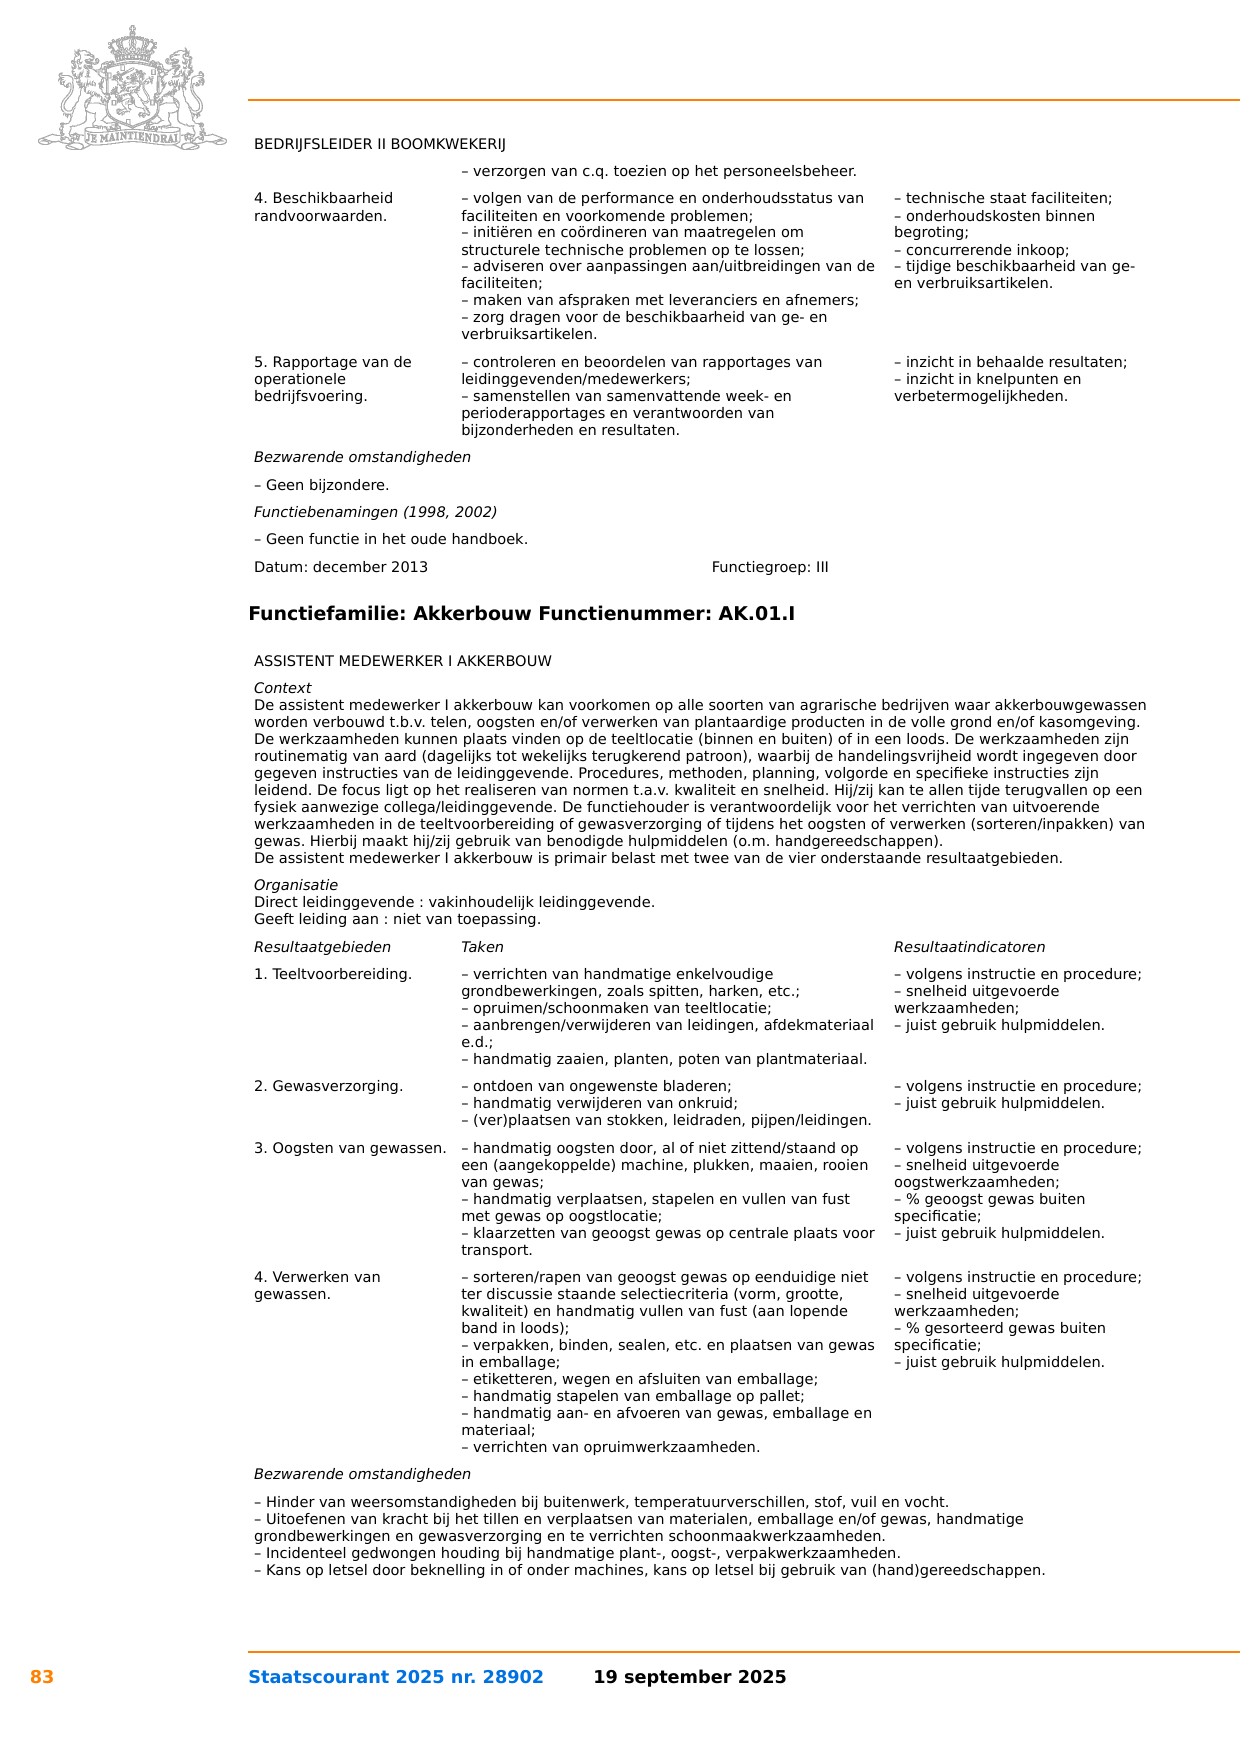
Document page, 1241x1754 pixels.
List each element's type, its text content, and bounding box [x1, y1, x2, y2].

table_cell Datum: december 2013 [249, 554, 705, 580]
table_cell Functiegroep: III [706, 554, 1163, 580]
table_cell Bezwarende omstandigheden [249, 1461, 1163, 1488]
table_cell – volgens instructie en procedure; – snelheid uitgevoerde oogstwerkzaamheden; – % geoogst gewas buiten specificatie; – juist gebruik hulpmiddelen. [889, 1135, 1163, 1263]
table_cell [249, 158, 454, 185]
table_cell 4. Verwerken van gewassen. [249, 1264, 454, 1460]
table_cell Taken [456, 934, 888, 960]
table_cell – inzicht in behaalde resultaten; – inzicht in knelpunten en verbetermogelijkheden. [889, 349, 1163, 443]
table_cell – technische staat faciliteiten; – onderhoudskosten binnen begroting; – concurrerende inkoop; – tijdige beschikbaarheid van ge- en verbruiksartikelen. [889, 186, 1163, 348]
table_cell 3. Oogsten van gewassen. [249, 1135, 454, 1263]
table_cell 1. Teeltvoorbereiding. [249, 961, 454, 1073]
subtitle Functiefamilie: Akkerbouw Functienummer: AK.01.I [248, 603, 1163, 625]
table_cell – controleren en beoordelen van rapportages van leidinggevenden/medewerkers; – samenstellen van samenvattende week- en perioderapportages en verantwoorden van bijzonderheden en resultaten. [456, 349, 888, 443]
table_cell – volgens instructie en procedure; – juist gebruik hulpmiddelen. [889, 1074, 1163, 1134]
picture [38, 25, 227, 150]
table_cell – verrichten van handmatige enkelvoudige grondbewerkingen, zoals spitten, harken, etc.; – opruimen/schoonmaken van teeltlocatie; – aanbrengen/verwijderen van leidingen, afdekmateriaal e.d.; – handmatig zaaien, planten, poten van plantmateriaal. [456, 961, 888, 1073]
table_cell Resultaatgebieden [249, 934, 454, 960]
table_cell Functiebenamingen (1998, 2002) [249, 499, 1163, 525]
table_cell – ontdoen van ongewenste bladeren; – handmatig verwijderen van onkruid; – (ver)plaatsen van stokken, leidraden, pijpen/leidingen. [456, 1074, 888, 1134]
table_cell – sorteren/rapen van geoogst gewas op eenduidige niet ter discussie staande selectiecriteria (vorm, grootte, kwaliteit) en handmatig vullen van fust (aan lopende band in loods); – verpakken, binden, sealen, etc. en plaatsen van gewas in emballage; – etiketteren, wegen en afsluiten van emballage; – handmatig stapelen van emballage op pallet; – handmatig aan- en afvoeren van gewas, emballage en materiaal; – verrichten van opruimwerkzaamheden. [456, 1264, 888, 1460]
table_cell 5. Rapportage van de operationele bedrijfsvoering. [249, 349, 454, 443]
table_cell Organisatie Direct leidinggevende : vakinhoudelijk leidinggevende. Geeft leiding aan : niet van toepassing. [249, 873, 1163, 933]
table_cell – volgen van de performance en onderhoudsstatus van faciliteiten en voorkomende problemen; – initiëren en coördineren van maatregelen om structurele technische problemen op te lossen; – adviseren over aanpassingen aan/uitbreidingen van de faciliteiten; – maken van afspraken met leveranciers en afnemers; – zorg dragen voor de beschikbaarheid van ge- en verbruiksartikelen. [456, 186, 888, 348]
table_header ASSISTENT MEDEWERKER I AKKERBOUW [249, 648, 1163, 674]
table_cell Context De assistent medewerker I akkerbouw kan voorkomen op alle soorten van agrarische bedrijven waar akkerbouwgewassen worden verbouwd t.b.v. telen, oogsten en/of verwerken van plantaardige producten in de volle grond en/of kasomgeving. De werkzaamheden kunnen plaats vinden op de teeltlocatie (binnen en buiten) of in een loods. De werkzaamheden zijn routinematig van aard (dagelijks tot wekelijks terugkerend patroon), waarbij de handelingsvrijheid wordt ingegeven door gegeven instructies van de leidinggevende. Procedures, methoden, planning, volgorde en specifieke instructies zijn leidend. De focus ligt op het realiseren van normen t.a.v. kwaliteit en snelheid. Hij/zij kan te allen tijde terugvallen op een fysiek aanwezige collega/leidinggevende. De functiehouder is verantwoordelijk voor het verrichten van uitvoerende werkzaamheden in de teeltvoorbereiding of gewasverzorging of tijdens het oogsten of verwerken (sorteren/inpakken) van gewas. Hierbij maakt hij/zij gebruik van benodigde hulpmiddelen (o.m. handgereedschappen). De assistent medewerker I akkerbouw is primair belast met twee van de vier onderstaande resultaatgebieden. [249, 675, 1163, 872]
table_cell – verzorgen van c.q. toezien op het personeelsbeheer. [456, 158, 888, 185]
table_cell [889, 158, 1163, 185]
table_cell – volgens instructie en procedure; – snelheid uitgevoerde werkzaamheden; – % gesorteerd gewas buiten specificatie; – juist gebruik hulpmiddelen. [889, 1264, 1163, 1460]
table_cell – Hinder van weersomstandigheden bij buitenwerk, temperatuurverschillen, stof, vuil en vocht. – Uitoefenen van kracht bij het tillen en verplaatsen van materialen, emballage en/of gewas, handmatige grondbewerkingen en gewasverzorging en te verrichten schoonmaakwerkzaamheden. – Incidenteel gedwongen houding bij handmatige plant-, oogst-, verpakwerkzaamheden. – Kans op letsel door beknelling in of onder machines, kans op letsel bij gebruik van (hand)gereedschappen. [249, 1489, 1163, 1583]
table_cell – Geen bijzondere. [249, 472, 1163, 498]
table_cell – Geen functie in het oude handboek. [249, 526, 1163, 553]
table_cell – handmatig oogsten door, al of niet zittend/staand op een (aangekoppelde) machine, plukken, maaien, rooien van gewas; – handmatig verplaatsen, stapelen en vullen van fust met gewas op oogstlocatie; – klaarzetten van geoogst gewas op centrale plaats voor transport. [456, 1135, 888, 1263]
table_cell 4. Beschikbaarheid randvoorwaarden. [249, 186, 454, 348]
table_header BEDRIJFSLEIDER II BOOMKWEKERIJ [249, 131, 1163, 157]
table_cell Resultaatindicatoren [889, 934, 1163, 960]
table_cell 2. Gewasverzorging. [249, 1074, 454, 1134]
table_cell Bezwarende omstandigheden [249, 444, 1163, 471]
table_cell – volgens instructie en procedure; – snelheid uitgevoerde werkzaamheden; – juist gebruik hulpmiddelen. [889, 961, 1163, 1073]
